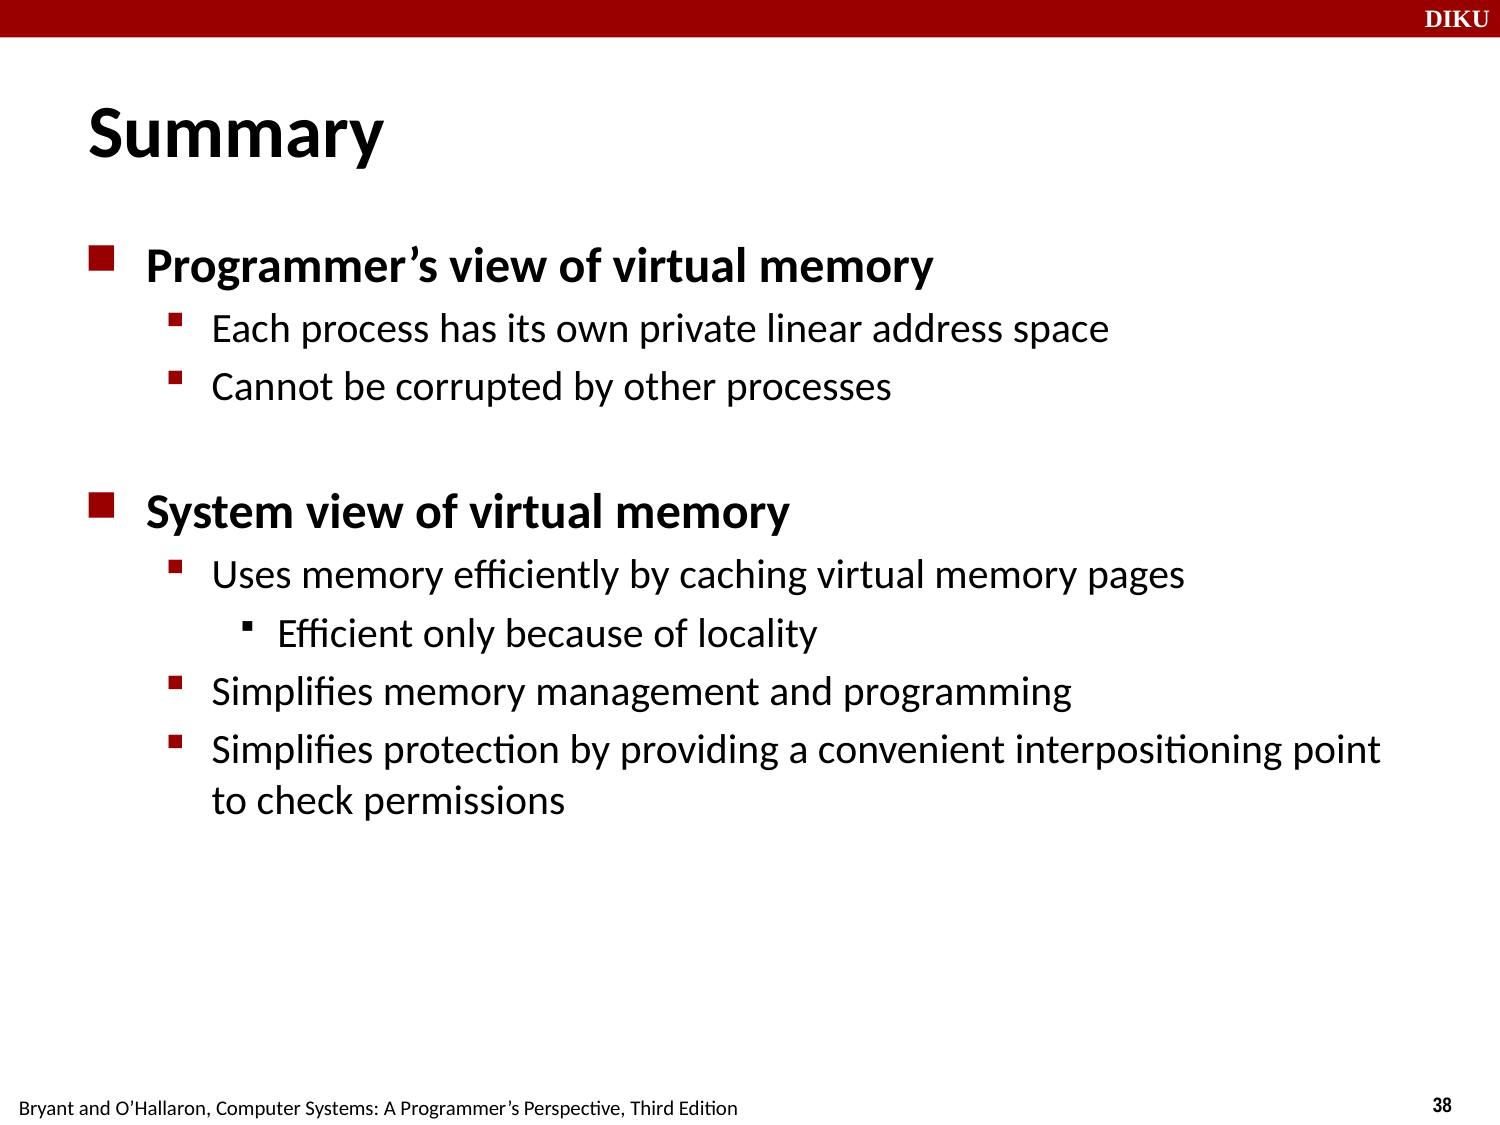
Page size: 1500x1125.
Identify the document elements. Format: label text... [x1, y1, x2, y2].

text_box Programmer’s view of virtual memory Each process has its own private linear address space Cannot be corrupted by other processes System view of virtual memory Uses memory efficiently by caching virtual memory pages Efficient only because of locality Simplifies memory management and programming Simplifies protection by providing a convenient interpositioning point to check permissions [75, 224, 1438, 1013]
text_box Summary [73, 80, 942, 175]
